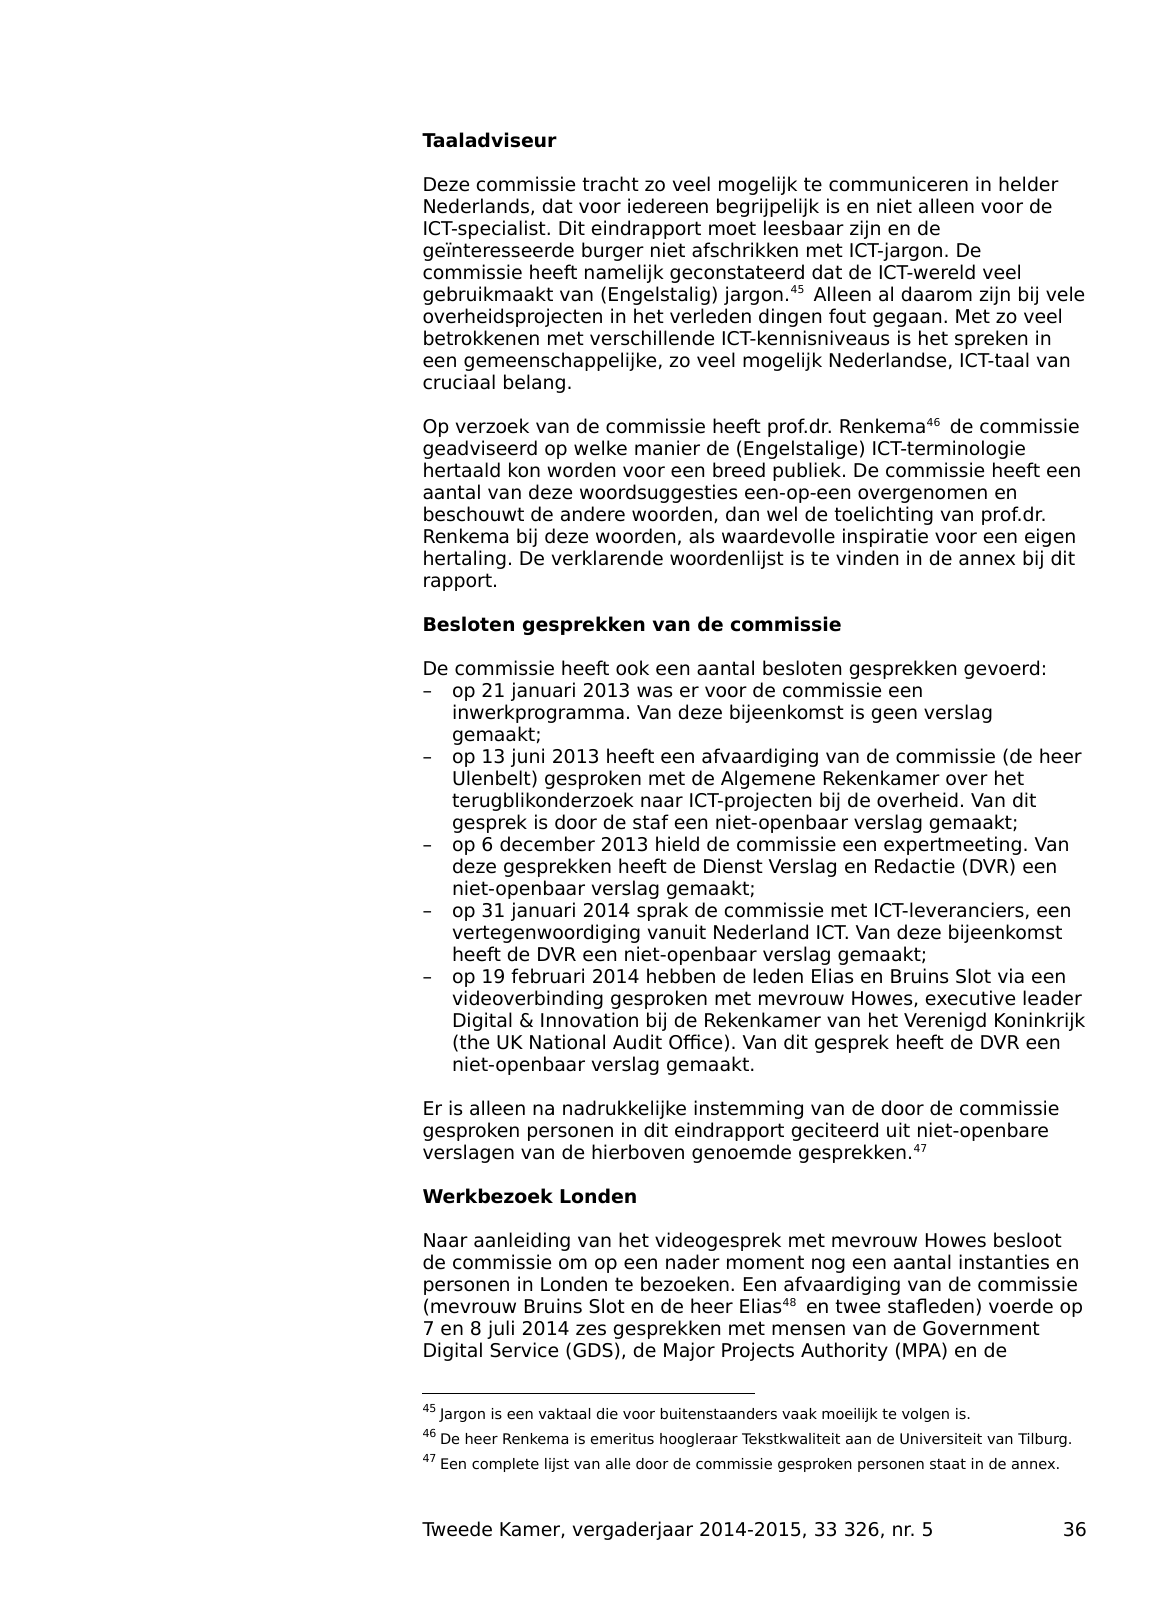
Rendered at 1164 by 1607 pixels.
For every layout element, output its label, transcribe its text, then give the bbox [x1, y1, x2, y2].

text Deze commissie tracht zo veel mogelijk te communiceren in helder Nederlands, dat voor iedereen begrijpelijk is en niet alleen voor de ICT-specialist. Dit eindrapport moet leesbaar zijn en de geïnteresseerde burger niet afschrikken met ICT-jargon. De commissie heeft namelijk geconstateerd dat de ICT-wereld veel gebruikmaakt van (Engelstalig) jargon. Alleen al daarom zijn bij vele overheidsprojecten in het verleden dingen fout gegaan. Met zo veel betrokkenen met verschillende ICT-kennisniveaus is het spreken in een gemeenschappelijke, zo veel mogelijk Nederlandse, ICT-taal van cruciaal belang. [422, 174, 1087, 394]
subtitle Taaladviseur [422, 130, 1087, 152]
text De heer Renkema is emeritus hoogleraar Tekstkwaliteit aan de Universiteit van Tilburg. [422, 1427, 1087, 1449]
text Op verzoek van de commissie heeft prof.dr. Renkema de commissie geadviseerd op welke manier de (Engelstalige) ICT-terminologie hertaald kon worden voor een breed publiek. De commissie heeft een aantal van deze woordsuggesties een-op-een overgenomen en beschouwt de andere woorden, dan wel de toelichting van prof.dr. Renkema bij deze woorden, als waardevolle inspiratie voor een eigen hertaling. De verklarende woordenlijst is te vinden in de annex bij dit rapport. [422, 416, 1087, 592]
subtitle Werkbezoek Londen [422, 1186, 1087, 1208]
text De commissie heeft ook een aantal besloten gesprekken gevoerd: [422, 658, 1087, 680]
text Er is alleen na nadrukkelijke instemming van de door de commissie gesproken personen in dit eindrapport geciteerd uit niet-openbare verslagen van de hierboven genoemde gesprekken. [422, 1098, 1087, 1164]
text Naar aanleiding van het videogesprek met mevrouw Howes besloot de commissie om op een nader moment nog een aantal instanties en personen in Londen te bezoeken. Een afvaardiging van de commissie (mevrouw Bruins Slot en de heer Elias en twee stafleden) voerde op 7 en 8 juli 2014 zes gesprekken met mensen van de Government Digital Service (GDS), de Major Projects Authority (MPA) en de [422, 1230, 1087, 1362]
text Een complete lijst van alle door de commissie gesproken personen staat in de annex. [422, 1452, 1087, 1474]
text – op 19 februari 2014 hebben de leden Elias en Bruins Slot via een videoverbinding gesproken met mevrouw Howes, executive leader Digital & Innovation bij de Rekenkamer van het Verenigd Koninkrijk (the UK National Audit Office). Van dit gesprek heeft de DVR een niet-openbaar verslag gemaakt. [422, 966, 1087, 1076]
text – op 13 juni 2013 heeft een afvaardiging van de commissie (de heer Ulenbelt) gesproken met de Algemene Rekenkamer over het terugblikonderzoek naar ICT-projecten bij de overheid. Van dit gesprek is door de staf een niet-openbaar verslag gemaakt; [422, 746, 1087, 834]
text – op 21 januari 2013 was er voor de commissie een inwerkprogramma. Van deze bijeenkomst is geen verslag gemaakt; [422, 680, 1087, 746]
text – op 6 december 2013 hield de commissie een expertmeeting. Van deze gesprekken heeft de Dienst Verslag en Redactie (DVR) een niet-openbaar verslag gemaakt; [422, 834, 1087, 900]
subtitle Besloten gesprekken van de commissie [422, 614, 1087, 636]
text Jargon is een vaktaal die voor buitenstaanders vaak moeilijk te volgen is. [422, 1402, 1087, 1424]
text – op 31 januari 2014 sprak de commissie met ICT-leveranciers, een vertegenwoordiging vanuit Nederland ICT. Van deze bijeenkomst heeft de DVR een niet-openbaar verslag gemaakt; [422, 900, 1087, 966]
